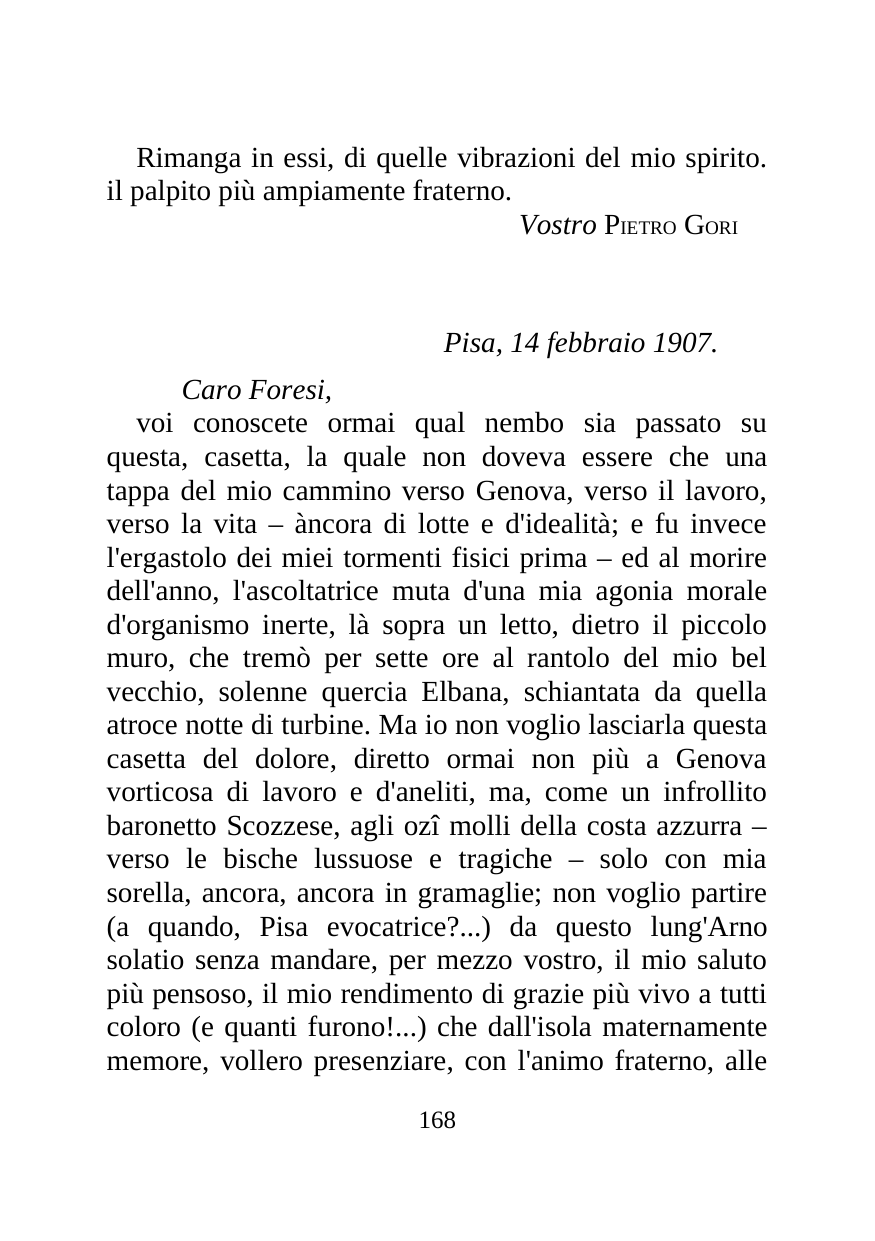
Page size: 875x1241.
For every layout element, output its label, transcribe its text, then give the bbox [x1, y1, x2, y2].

text Pisa, 14 febbraio 1907. [106, 325, 768, 359]
text Caro Foresi, [106, 372, 768, 406]
text voi conoscete ormai qual nembo sia passato su questa, casetta, la quale non doveva essere che una tappa del mio cammino verso Genova, verso il lavoro, verso la vita – àncora di lotte e d'idealità; e fu invece l'ergastolo dei miei tormenti fisici prima – ed al morire dell'anno, l'ascoltatrice muta d'una mia agonia morale d'organismo inerte, là sopra un letto, dietro il piccolo muro, che tremò per sette ore al rantolo del mio bel vecchio, solenne quercia Elbana, schiantata da quella atroce notte di turbine. Ma io non voglio lasciarla questa casetta del dolore, diretto ormai non più a Genova vorticosa di lavoro e d'aneliti, ma, come un infrollito baronetto Scozzese, agli ozî molli della costa azzurra – verso le bische lussuose e tragiche – solo con mia sorella, ancora, ancora in gramaglie; non voglio partire (a quando, Pisa evocatrice?...) da questo lung'Arno solatio senza mandare, per mezzo vostro, il mio saluto più pensoso, il mio rendimento di grazie più vivo a tutti coloro (e quanti furono!...) che dall'isola maternamente memore, vollero presenziare, con l'animo fraterno, alle [106, 406, 768, 1076]
text Rimanga in essi, di quelle vibrazioni del mio spirito. il palpito più ampiamente fraterno. [106, 140, 768, 207]
text Vostro Pietro Gori [106, 207, 768, 240]
